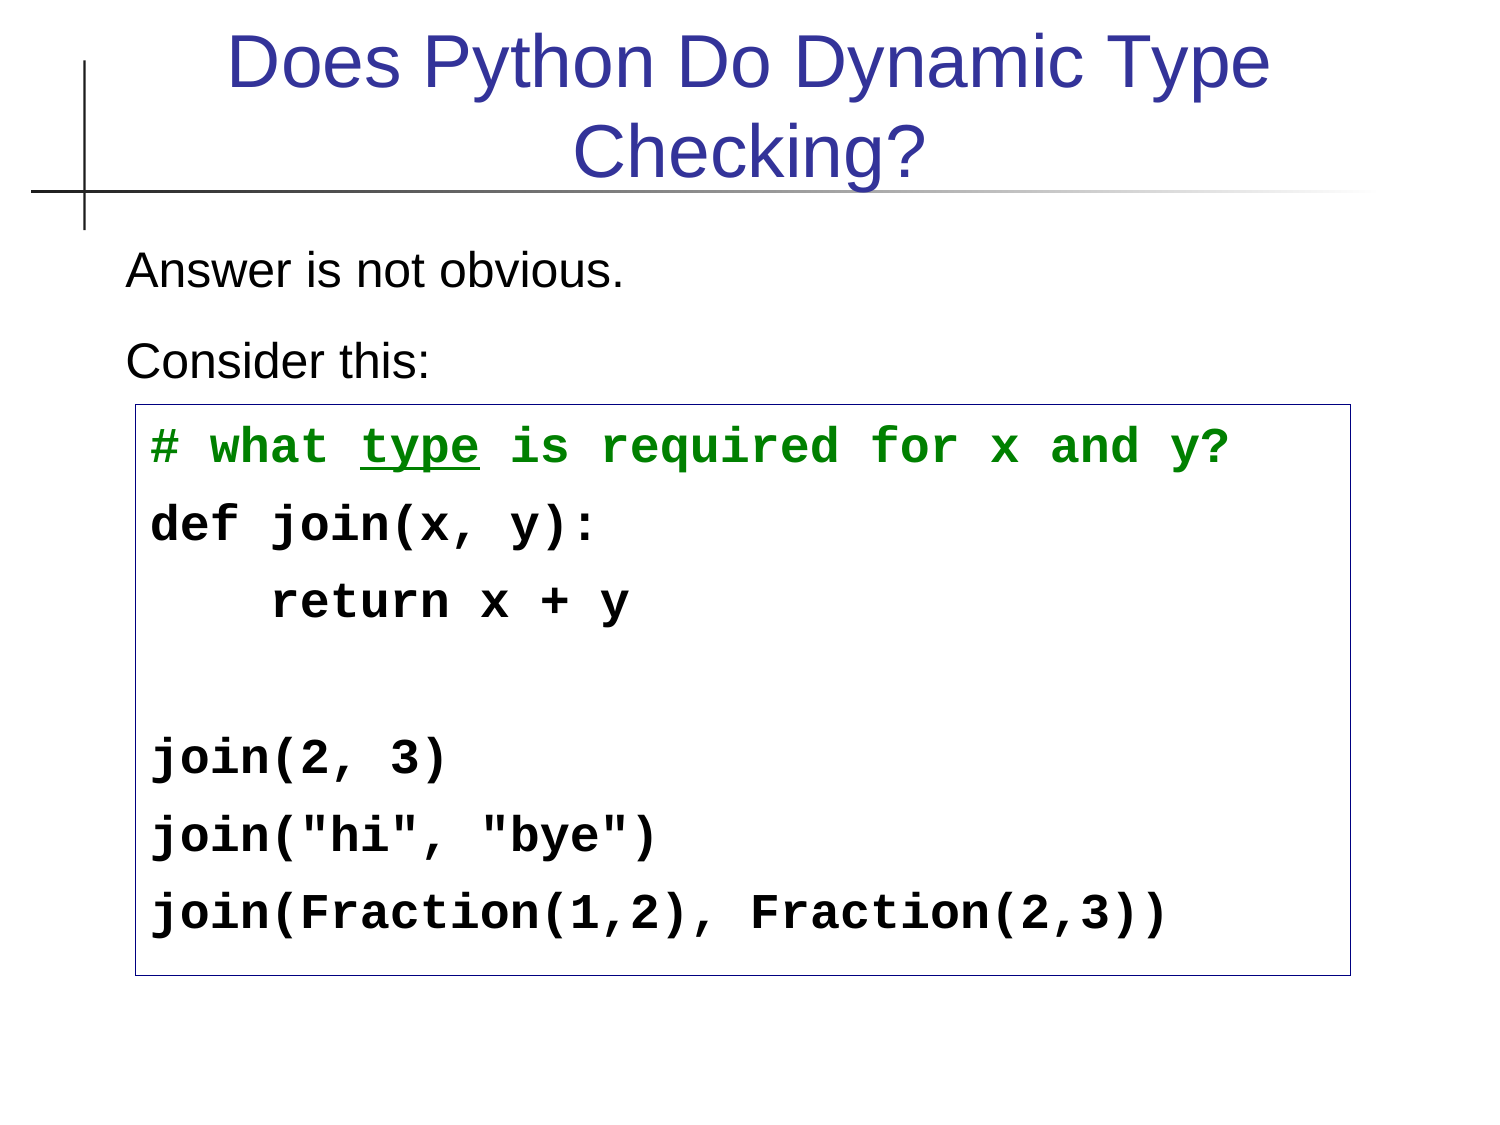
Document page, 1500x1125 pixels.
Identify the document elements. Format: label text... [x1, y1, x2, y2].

list Answer is not obvious. Consider this: [110, 229, 1411, 465]
text_box # what type is required for x and y? def join(x, y): return x + y join(2, 3) join("hi", "bye") join(Fraction(1,2), Fraction(2,3)) [135, 404, 1351, 976]
title Does Python Do Dynamic Type Checking? [50, 37, 1450, 201]
